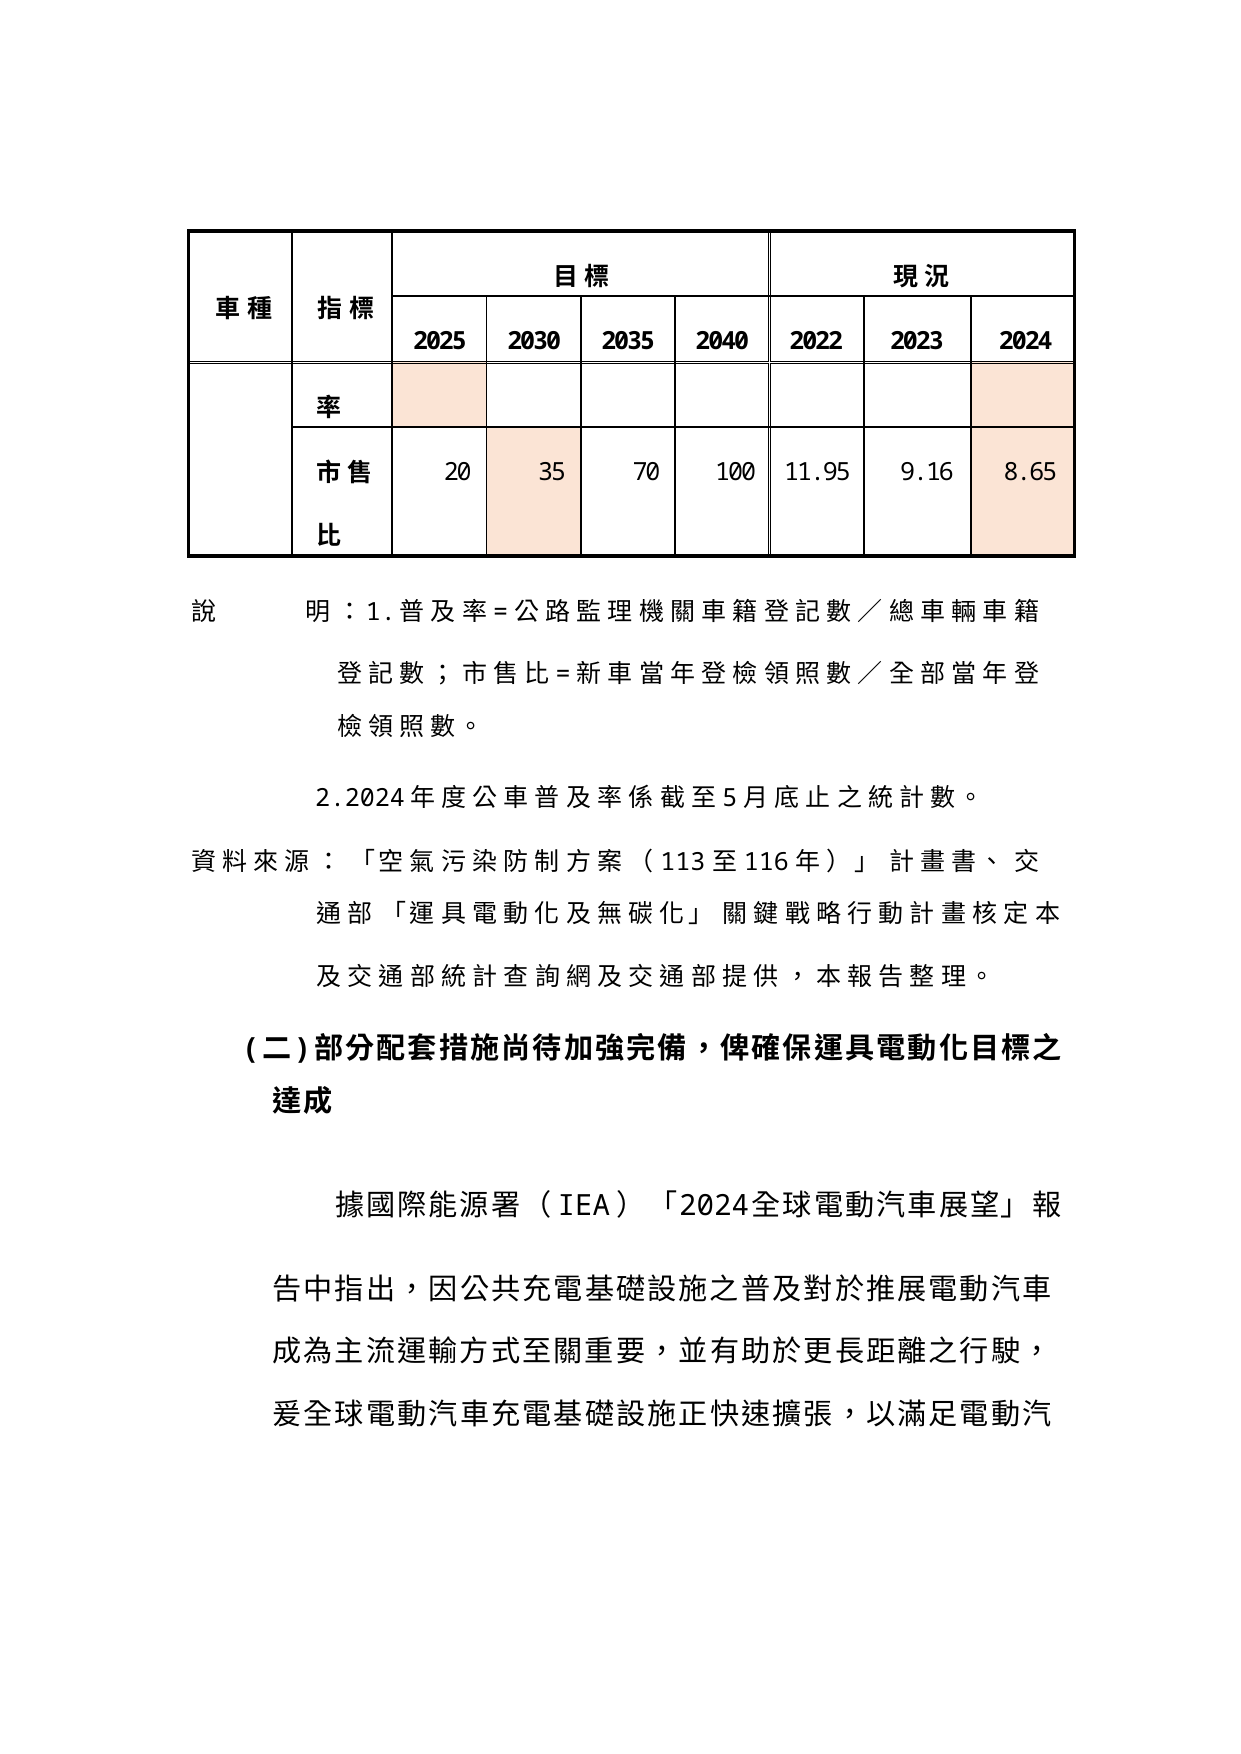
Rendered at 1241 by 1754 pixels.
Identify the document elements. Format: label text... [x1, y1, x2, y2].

table_cell 率 [293, 364, 391, 426]
table_header 目標 [393, 233, 768, 295]
table_header 指標 [293, 233, 391, 361]
text (二)部分配套措施尚待加強完備，俾確保運具電動化目標之達成 [236, 995, 1063, 1120]
table_cell [393, 364, 486, 426]
table_header 現況 [771, 233, 1073, 295]
table_cell 11.95 [771, 428, 863, 554]
table_cell 100 [676, 428, 768, 554]
table_cell 市售比 [293, 428, 391, 554]
table_cell 2022 [771, 297, 863, 361]
table_cell [771, 364, 863, 426]
table_cell [487, 364, 580, 426]
table_cell 2023 [865, 297, 970, 361]
table_cell 70 [582, 428, 674, 554]
table_cell 8.65 [972, 428, 1073, 554]
text 據國際能源署（IEA）「2024全球電動汽車展望」報告中指出，因公共充電基礎設施之普及對於推展電動汽車成為主流運輸方式至關重要，並有助於更長距離之行駛，爰全球電動汽車充電基礎設施正快速擴張，以滿足電動汽 [266, 1120, 1063, 1432]
text 說 明：1.普及率=公路監理機關車籍登記數／總車輛車籍登記數；市售比=新車當年登檢領照數／全部當年登檢領照數。 [178, 557, 1063, 745]
table_cell 2024 [972, 297, 1073, 361]
table_cell - [676, 364, 768, 426]
table_header 車種 [190, 233, 291, 361]
table_cell 9.16 [865, 428, 970, 554]
table_cell [190, 364, 291, 554]
table_cell 35 [487, 428, 580, 554]
table_cell 2025 [393, 297, 486, 361]
table_cell 2035 [582, 297, 674, 361]
table_cell 2040 [676, 297, 768, 361]
table_cell 20 [393, 428, 486, 554]
table_cell 2030 [487, 297, 580, 361]
text 2.2024年度公車普及率係截至5月底止之統計數。 [303, 745, 1063, 807]
table_cell - [582, 364, 674, 426]
text 資料來源：「空氣污染防制方案（113至116年）」計畫書、交通部「運具電動化及無碳化」關鍵戰略行動計畫核定本及交通部統計查詢網及交通部提供，本報告整理。 [178, 807, 1063, 995]
table_cell [972, 364, 1073, 426]
table_cell [865, 364, 970, 426]
